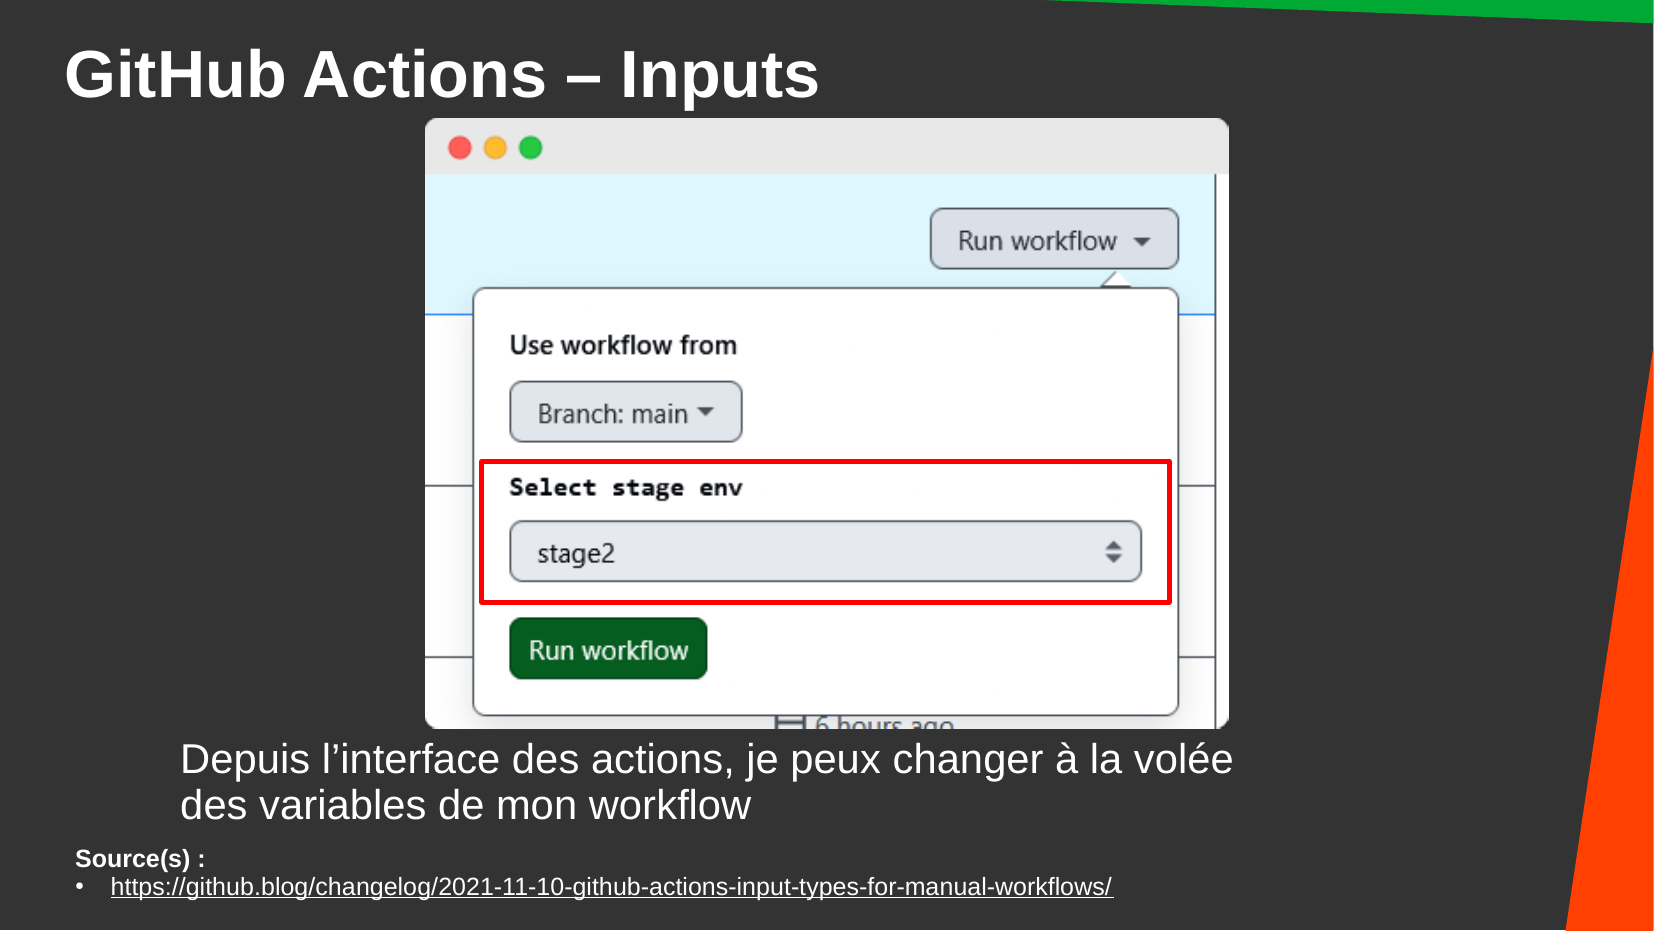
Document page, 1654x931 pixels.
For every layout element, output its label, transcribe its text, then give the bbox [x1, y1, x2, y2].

picture [425, 118, 1229, 729]
text_box Source(s) : https://github.blog/changelog/2021-11-10-github-actions-input-types-for-manual-workflows/ [60, 799, 1546, 909]
text_box [1042, 0, 1654, 24]
text_box [1565, 342, 1654, 931]
text_box Depuis l’interface des actions, je peux changer à la volée des variables de mon workflow [165, 728, 1300, 836]
title GitHub Actions – Inputs [64, 37, 1577, 119]
